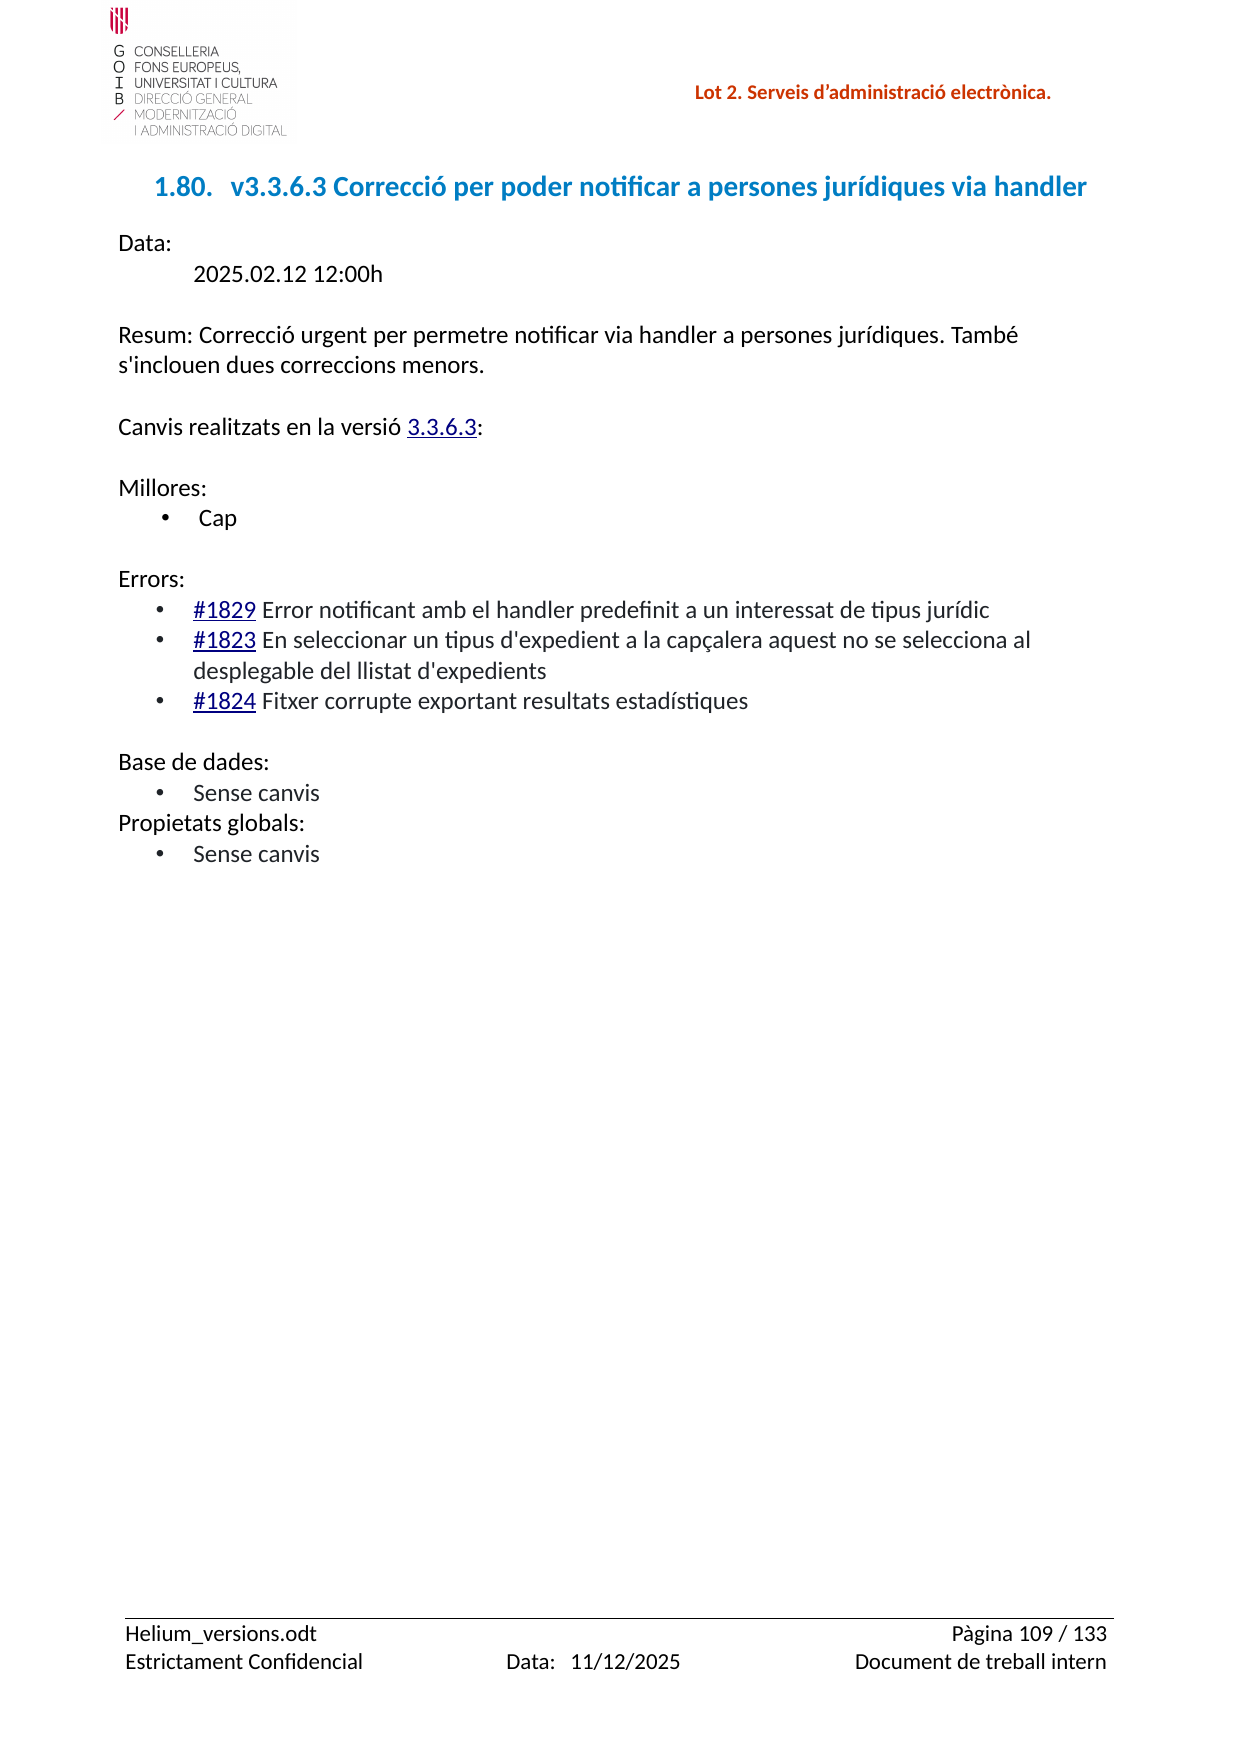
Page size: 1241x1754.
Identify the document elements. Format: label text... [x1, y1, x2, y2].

list Sense canvis [156, 838, 1122, 868]
text 2025.02.12 12:00h [118, 258, 1122, 289]
text Base de dades: [118, 746, 1122, 777]
list #1824 Fitxer corrupte exportant resultats estadístiques [156, 685, 1122, 716]
picture [100, 0, 297, 144]
text Millores: [118, 472, 1122, 502]
text Data: [118, 228, 1122, 258]
text Propietats globals: [118, 807, 1122, 838]
text Canvis realitzats en la versió 3.3.6.3: [118, 411, 1122, 441]
list Cap [161, 502, 1122, 533]
text Errors: [118, 563, 1122, 594]
text Resum: Correcció urgent per permetre notificar via handler a persones jurídiques. També s'inclouen dues correccions menors. [118, 319, 1122, 380]
subtitle v3.3.6.3 Correcció per poder notificar a persones jurídiques via handler [153, 168, 1122, 204]
list #1823 En seleccionar un tipus d'expedient a la capçalera aquest no se selecciona al desplegable del llistat d'expedients [156, 624, 1122, 685]
list #1829 Error notificant amb el handler predefinit a un interessat de tipus jurídic [156, 594, 1122, 624]
list Sense canvis [156, 777, 1122, 807]
